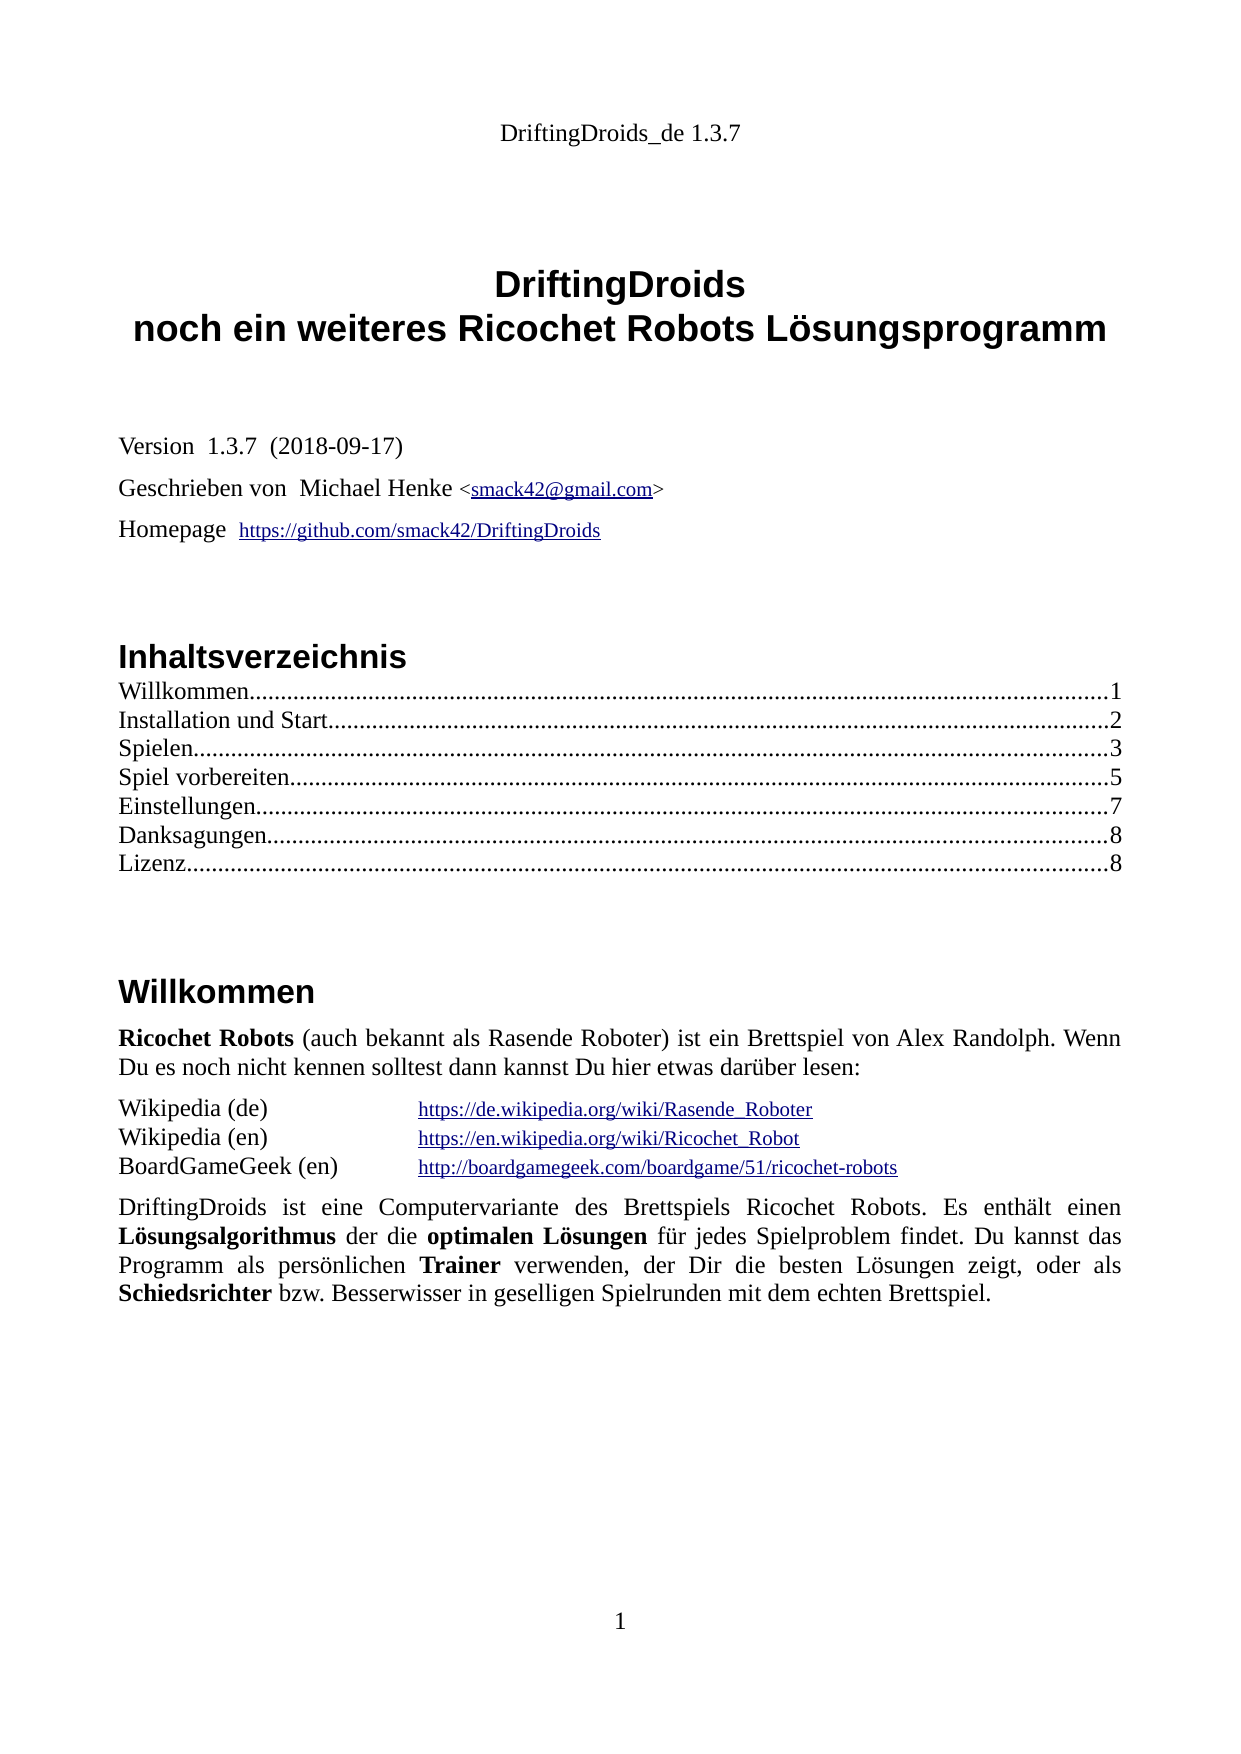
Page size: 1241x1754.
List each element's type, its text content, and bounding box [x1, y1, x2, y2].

text Spiel vorbereiten 5 [118, 762, 1122, 791]
text Danksagungen 8 [118, 820, 1122, 848]
list Homepage https://github.com/smack42/DriftingDroids [118, 514, 1122, 543]
text Installation und Start 2 [118, 705, 1122, 733]
text Spielen 3 [118, 733, 1122, 762]
list Geschrieben von Michael Henke <smack42@gmail.com> [118, 473, 1122, 501]
text DriftingDroids [118, 263, 1122, 306]
subtitle Willkommen [118, 972, 1122, 1011]
text Einstellungen 7 [118, 791, 1122, 820]
text Wikipedia (de) https://de.wikipedia.org/wiki/Rasende_Roboter Wikipedia (en) https://en.wikipedia.org/wiki/Ricochet_Robot BoardGameGeek (en) http://boardgamegeek.com/boardgame/51/ricochet-robots [118, 1093, 1122, 1180]
text DriftingDroids ist eine Computervariante des Brettspiels Ricochet Robots. Es enthält einen Lösungsalgorithmus der die optimalen Lösungen für jedes Spielproblem findet. Du kannst das Programm als persönlichen Trainer verwenden, der Dir die besten Lösungen zeigt, oder als Schiedsrichter bzw. Besserwisser in geselligen Spielrunden mit dem echten Brettspiel. [118, 1192, 1122, 1307]
text noch ein weiteres Ricochet Robots Lösungsprogramm [118, 306, 1122, 349]
text Willkommen 1 [118, 676, 1122, 705]
subtitle Inhaltsverzeichnis [118, 638, 1122, 676]
text Lizenz 8 [118, 848, 1122, 877]
text Ricochet Robots (auch bekannt als Rasende Roboter) ist ein Brettspiel von Alex Randolph. Wenn Du es noch nicht kennen solltest dann kannst Du hier etwas darüber lesen: [118, 1023, 1122, 1081]
list Version 1.3.7 (2018-09-17) [118, 431, 1122, 460]
